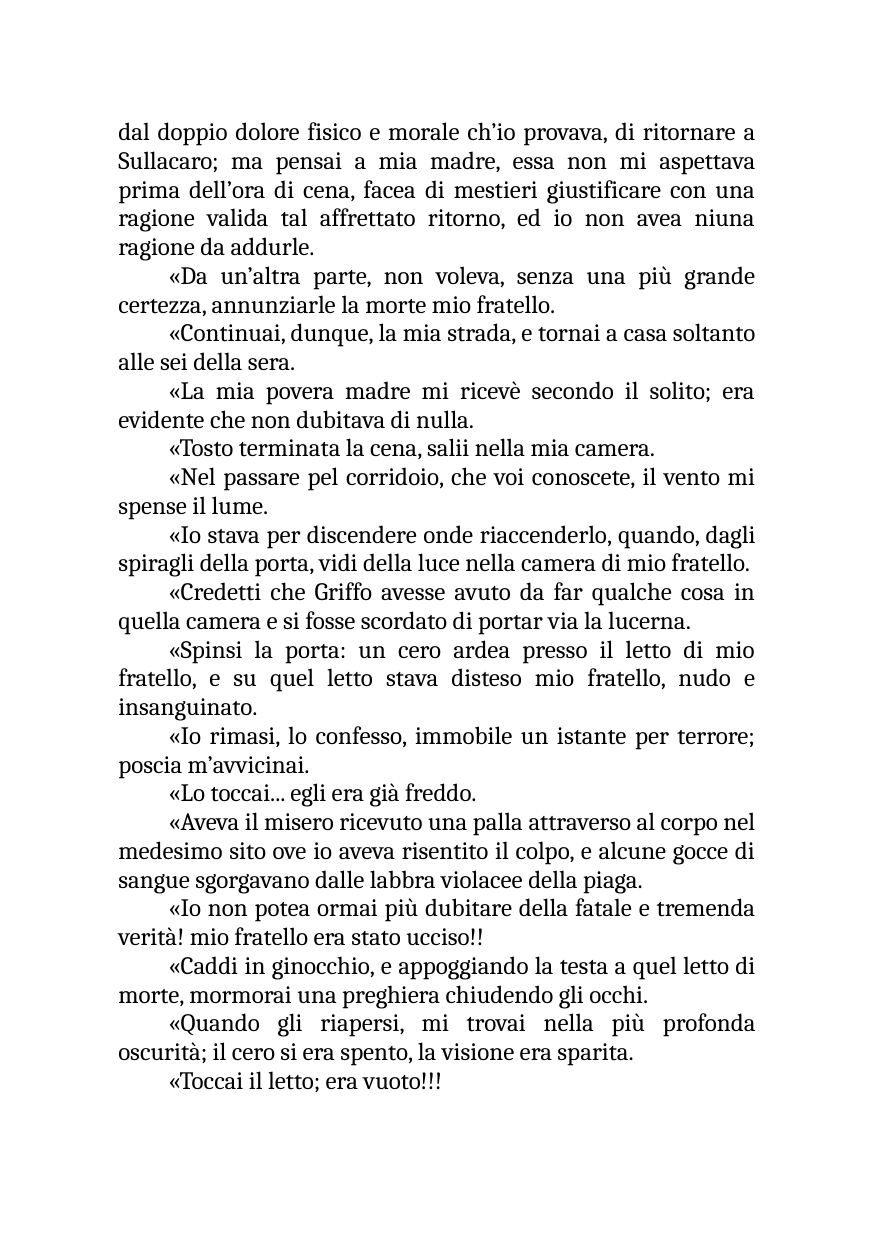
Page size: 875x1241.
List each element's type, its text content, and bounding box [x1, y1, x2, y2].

text «Nel passare pel corridoio, che voi conoscete, il vento mi spense il lume. [118, 463, 756, 521]
text «La mia povera madre mi ricevè secondo il solito; era evidente che non dubitava di nulla. [118, 377, 756, 434]
text «Io stava per discendere onde riaccenderlo, quando, dagli spiragli della porta, vidi della luce nella camera di mio fratello. [118, 521, 756, 578]
text «Da un’altra parte, non voleva, senza una più grande certezza, annunziarle la morte mio fratello. [118, 262, 756, 319]
text «Io non potea ormai più dubitare della fatale e tremenda verità! mio fratello era stato ucciso!! [118, 894, 756, 952]
text «Continuai, dunque, la mia strada, e tornai a casa soltanto alle sei della sera. [118, 319, 756, 377]
text «Caddi in ginocchio, e appoggiando la testa a quel letto di morte, mormorai una preghiera chiudendo gli occhi. [118, 952, 756, 1009]
text «Lo toccai... egli era già freddo. [118, 779, 756, 808]
text «Quando gli riapersi, mi trovai nella più profonda oscurità; il cero si era spento, la visione era sparita. [118, 1009, 756, 1067]
text «Tosto terminata la cena, salii nella mia camera. [118, 434, 756, 463]
text «Io rimasi, lo confesso, immobile un istante per terrore; poscia m’avvicinai. [118, 722, 756, 779]
text «Toccai il letto; era vuoto!!! [118, 1067, 756, 1096]
text «Credetti che Griffo avesse avuto da far qualche cosa in quella camera e si fosse scordato di portar via la lucerna. [118, 578, 756, 636]
text dal doppio dolore fisico e morale ch’io provava, di ritornare a Sullacaro; ma pensai a mia madre, essa non mi aspettava prima dell’ora di cena, facea di mestieri giustificare con una ragione valida tal affrettato ritorno, ed io non avea niuna ragione da addurle. [118, 118, 756, 262]
text «Aveva il misero ricevuto una palla attraverso al corpo nel medesimo sito ove io aveva risentito il colpo, e alcune gocce di sangue sgorgavano dalle labbra violacee della piaga. [118, 808, 756, 894]
text «Spinsi la porta: un cero ardea presso il letto di mio fratello, e su quel letto stava disteso mio fratello, nudo e insanguinato. [118, 636, 756, 722]
